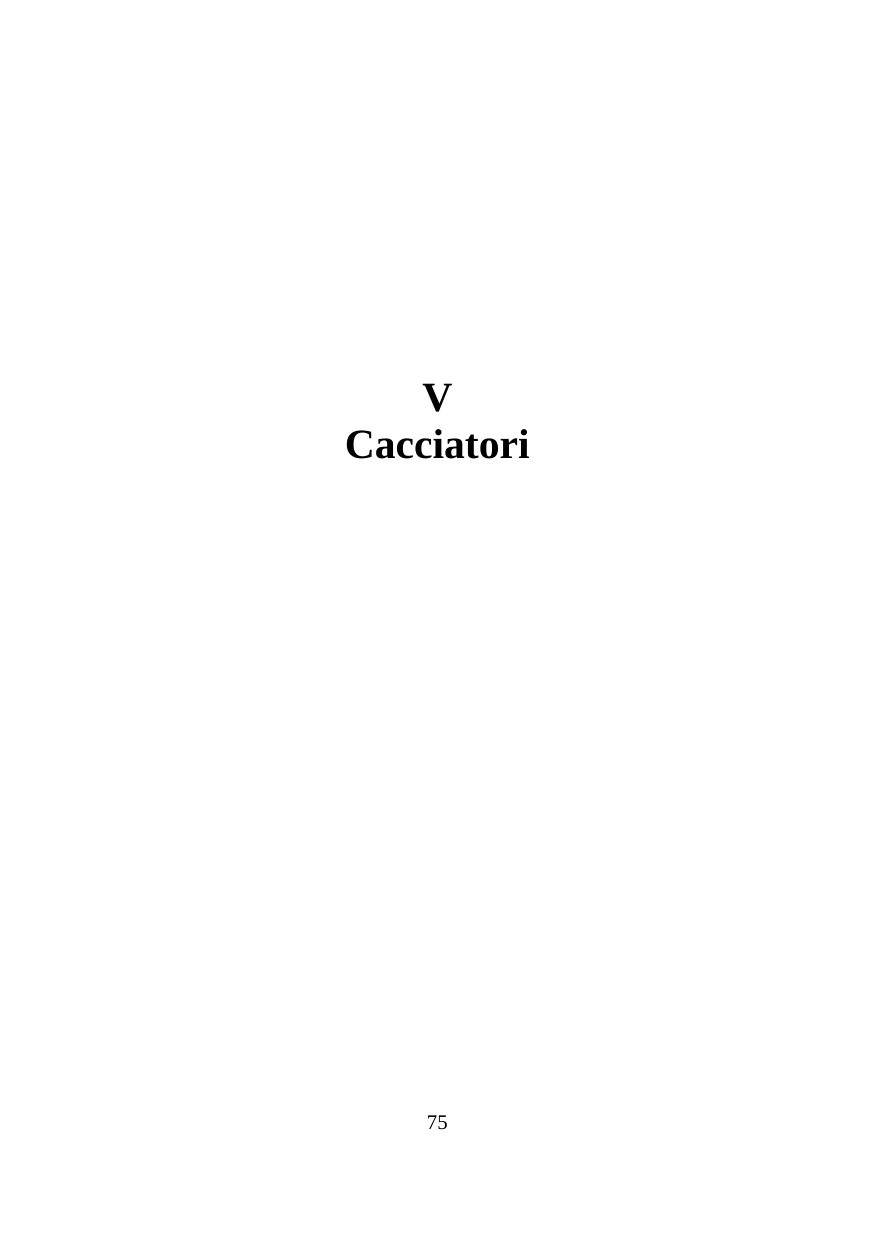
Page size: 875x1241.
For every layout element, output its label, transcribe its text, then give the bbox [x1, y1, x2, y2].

subtitle V Cacciatori [106, 372, 768, 468]
